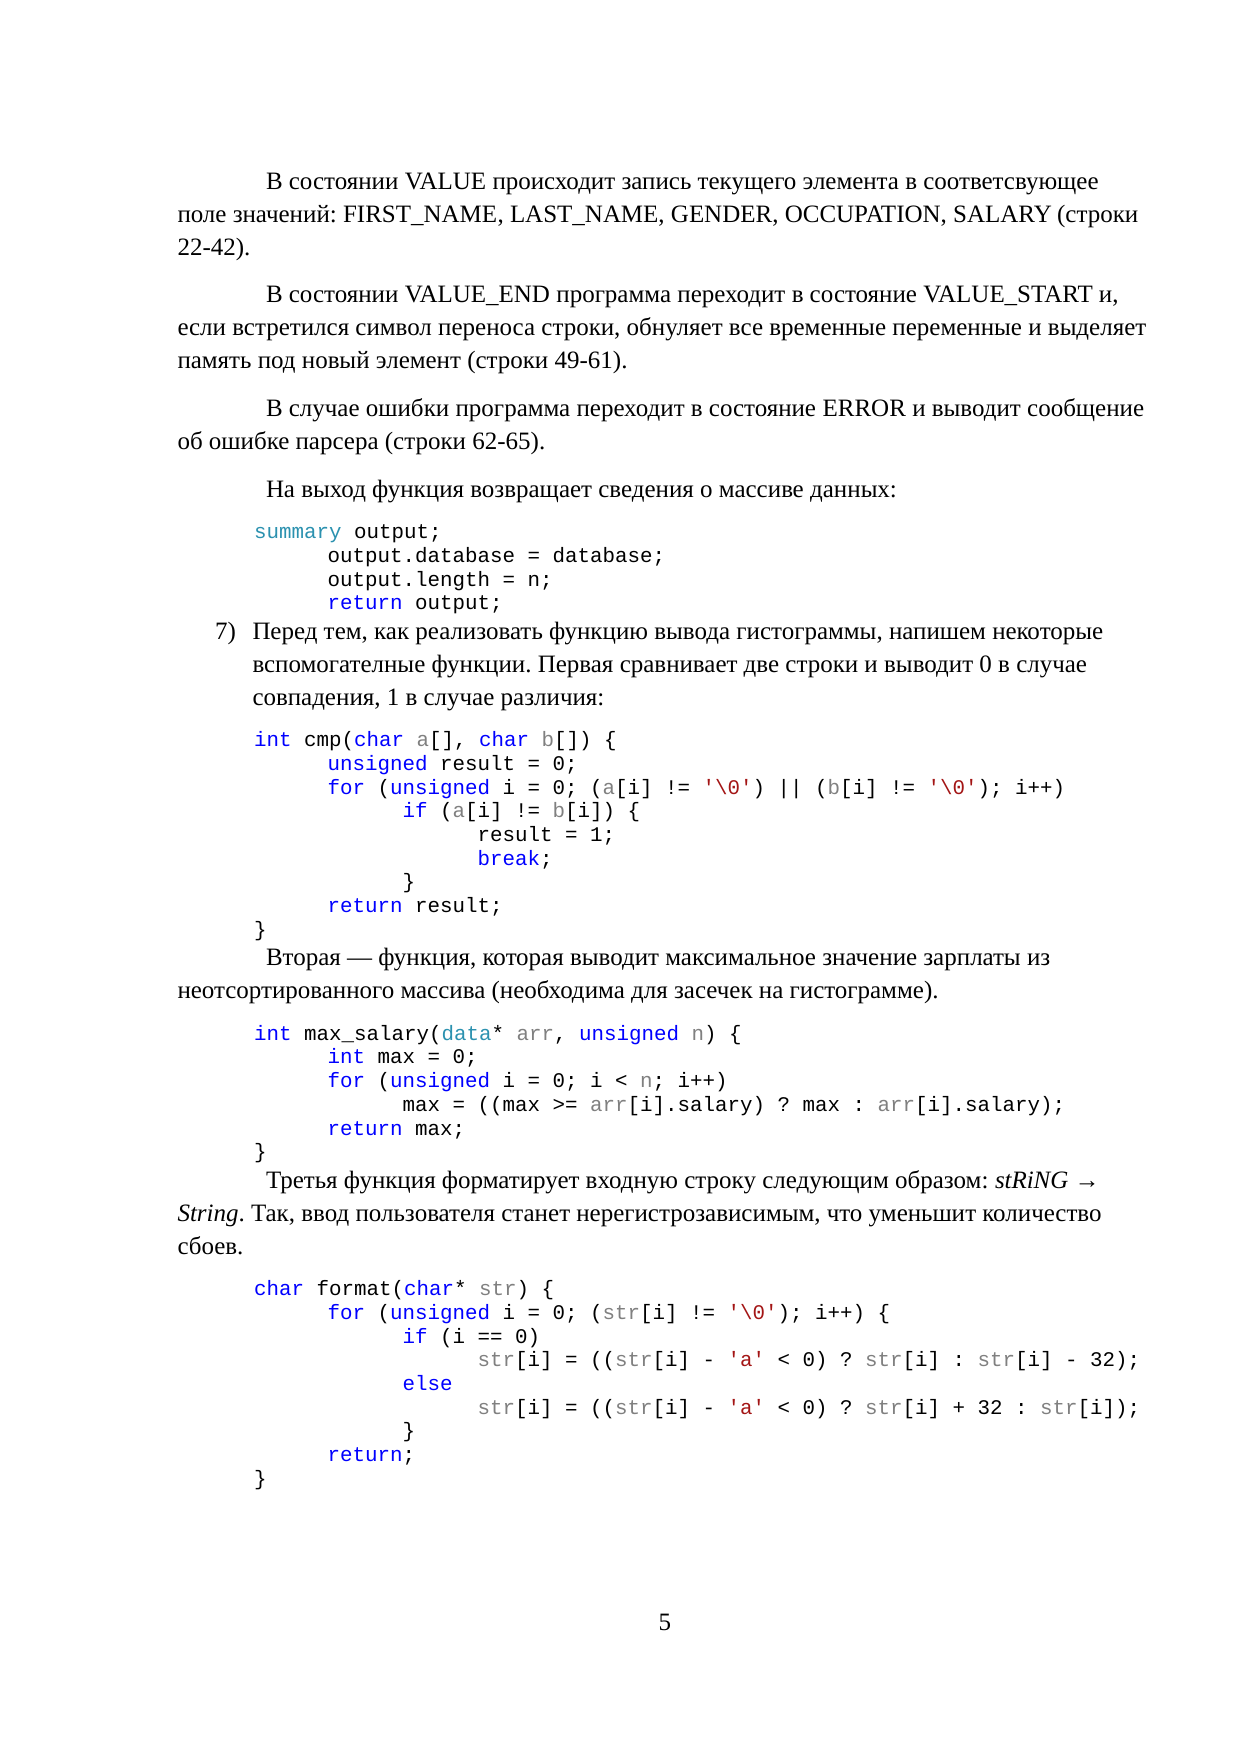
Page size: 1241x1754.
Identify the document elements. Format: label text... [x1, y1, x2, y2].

text str[i] = ((str[i] - 'a' < 0) ? str[i] + 32 : str[i]); [254, 1397, 1152, 1420]
text return max; [254, 1117, 1152, 1141]
text int max_salary(data* arr, unsigned n) { [254, 1023, 1152, 1047]
text max = ((max >= arr[i].salary) ? max : arr[i].salary); [254, 1094, 1152, 1117]
text На выход функция возвращает сведения о массиве данных: [177, 474, 1152, 502]
text output.length = n; [254, 568, 1152, 592]
text output.database = database; [254, 545, 1152, 568]
text for (unsigned i = 0; i < n; i++) [254, 1070, 1152, 1094]
text } [254, 919, 1152, 942]
text int max = 0; [254, 1047, 1152, 1070]
text В состоянии VALUE происходит запись текущего элемента в соответсвующее поле значений: FIRST_NAME, LAST_NAME, GENDER, OCCUPATION, SALARY (строки 22-42). [177, 166, 1152, 261]
text if (i == 0) [254, 1326, 1152, 1349]
text } [254, 1420, 1152, 1444]
list Перед тем, как реализовать функцию вывода гистограммы, напишем некоторые вспомогателные функции. Первая сравнивает две строки и выводит 0 в случае совпадения, 1 в случае различия: [215, 616, 1152, 711]
text } [254, 871, 1152, 895]
text for (unsigned i = 0; (a[i] != '\0') || (b[i] != '\0'); i++) [254, 777, 1152, 800]
text str[i] = ((str[i] - 'a' < 0) ? str[i] : str[i] - 32); [254, 1349, 1152, 1373]
text break; [254, 848, 1152, 871]
text return result; [254, 895, 1152, 919]
text char format(char* str) { [254, 1278, 1152, 1302]
text result = 1; [254, 824, 1152, 848]
text В случае ошибки программа переходит в состояние ERROR и выводит сообщение об ошибке парсера (строки 62-65). [177, 393, 1152, 455]
text else [254, 1373, 1152, 1397]
text return output; [254, 592, 1152, 616]
text for (unsigned i = 0; (str[i] != '\0'); i++) { [254, 1302, 1152, 1326]
text Третья функция форматирует входную строку следующим образом: stRiNG → String. Так, ввод пользователя станет нерегистрозависимым, что уменьшит количество сбоев. [177, 1165, 1152, 1259]
text unsigned result = 0; [254, 753, 1152, 777]
text } [254, 1468, 1152, 1491]
text summary output; [254, 521, 1152, 545]
text return; [254, 1444, 1152, 1468]
text int cmp(char a[], char b[]) { [254, 729, 1152, 753]
text if (a[i] != b[i]) { [254, 800, 1152, 824]
text } [254, 1141, 1152, 1165]
text В состоянии VALUE_END программа переходит в состояние VALUE_START и, если встретился символ переноса строки, обнуляет все временные переменные и выделяет память под новый элемент (строки 49-61). [177, 279, 1152, 374]
text Вторая — функция, которая выводит максимальное значение зарплаты из неотсортированного массива (необходима для засечек на гистограмме). [177, 942, 1152, 1004]
